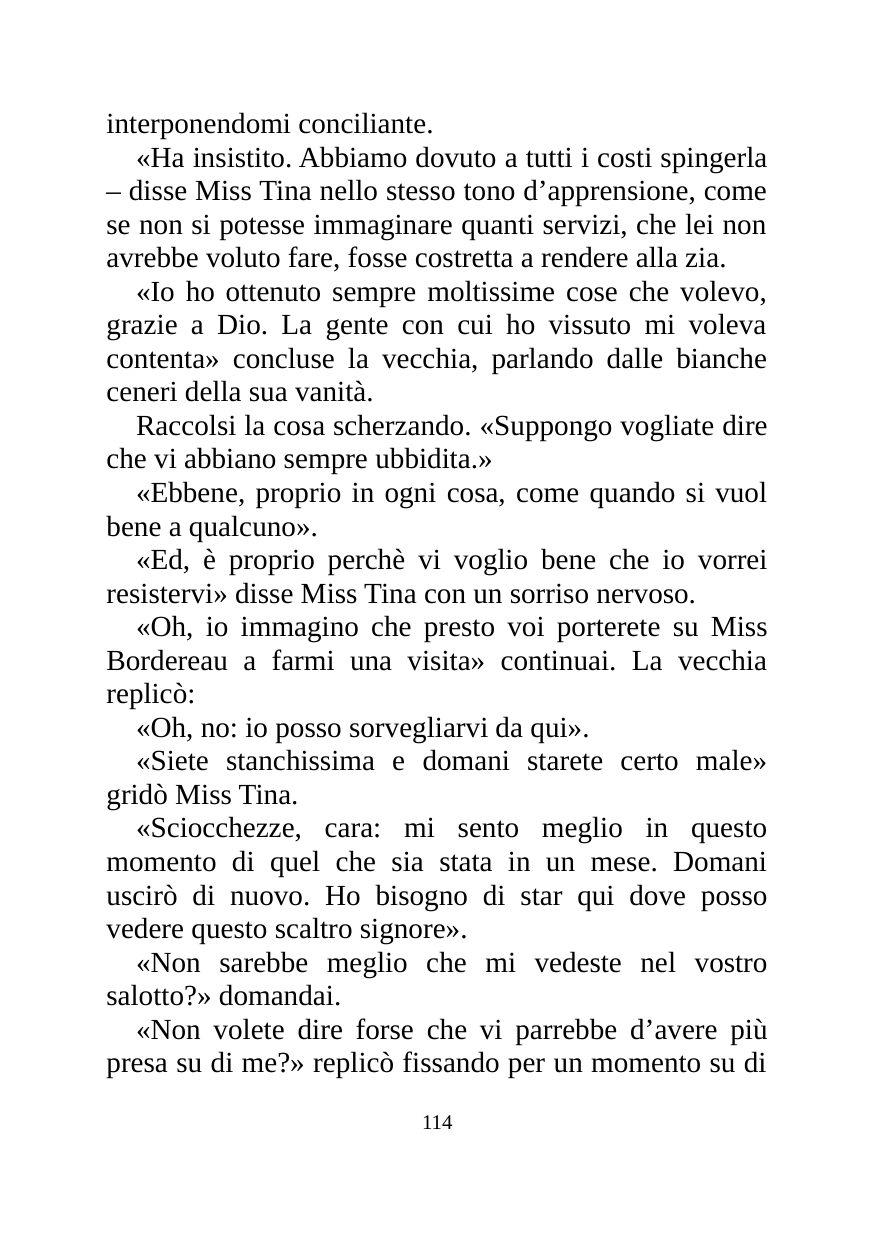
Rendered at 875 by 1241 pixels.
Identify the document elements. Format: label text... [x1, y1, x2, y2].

text «Ha insistito. Abbiamo dovuto a tutti i costi spingerla – disse Miss Tina nello stesso tono d’apprensione, come se non si potesse immaginare quanti servizi, che lei non avrebbe voluto fare, fosse costretta a rendere alla zia. [106, 140, 768, 274]
text interponendomi conciliante. [106, 106, 768, 140]
text «Ebbene, proprio in ogni cosa, come quando si vuol bene a qualcuno». [106, 475, 768, 542]
text «Oh, no: io posso sorvegliarvi da qui». [106, 710, 768, 743]
text «Ed, è proprio perchè vi voglio bene che io vorrei resistervi» disse Miss Tina con un sorriso nervoso. [106, 542, 768, 609]
text «Io ho ottenuto sempre moltissime cose che volevo, grazie a Dio. La gente con cui ho vissuto mi voleva contenta» concluse la vecchia, parlando dalle bianche ceneri della sua vanità. [106, 274, 768, 408]
text «Non sarebbe meglio che mi vedeste nel vostro salotto?» domandai. [106, 945, 768, 1012]
text «Oh, io immagino che presto voi porterete su Miss Bordereau a farmi una visita» continuai. La vecchia replicò: [106, 609, 768, 710]
text Raccolsi la cosa scherzando. «Suppongo vogliate dire che vi abbiano sempre ubbidita.» [106, 408, 768, 475]
text «Sciocchezze, cara: mi sento meglio in questo momento di quel che sia stata in un mese. Domani uscirò di nuovo. Ho bisogno di star qui dove posso vedere questo scaltro signore». [106, 811, 768, 945]
text «Non volete dire forse che vi parrebbe d’avere più presa su di me?» replicò fissando per un momento su di [106, 1012, 768, 1079]
text «Siete stanchissima e domani starete certo male» gridò Miss Tina. [106, 743, 768, 811]
